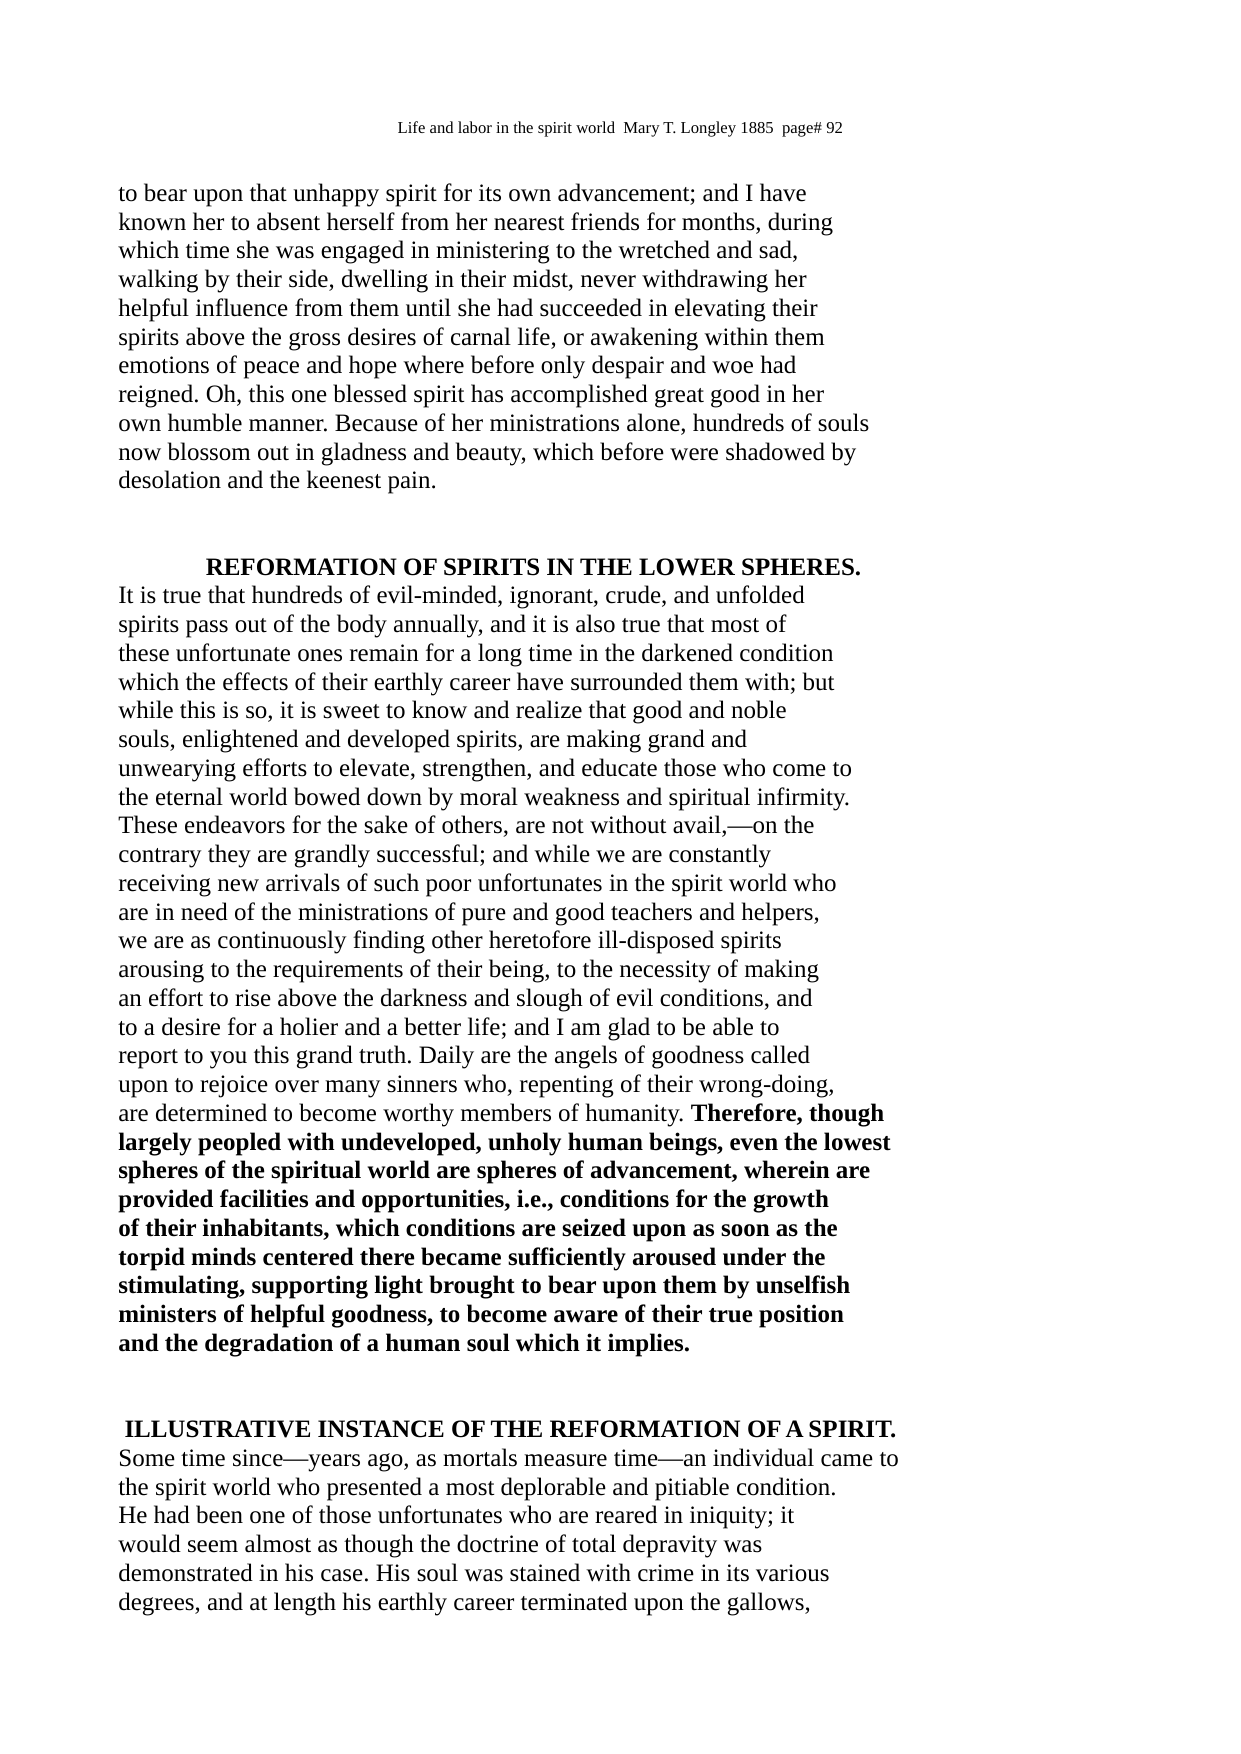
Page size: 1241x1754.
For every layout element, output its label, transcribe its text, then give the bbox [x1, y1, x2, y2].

text ILLUSTRATIVE INSTANCE OF THE REFORMATION OF A SPIRIT. [118, 1414, 1122, 1443]
text demonstrated in his case. His soul was stained with crime in its various [118, 1558, 1122, 1587]
text largely peopled with undeveloped, unholy human beings, even the lowest [118, 1127, 1122, 1156]
text the spirit world who presented a most deplorable and pitiable condition. [118, 1472, 1122, 1501]
text own humble manner. Because of her ministrations alone, hundreds of souls [118, 408, 1122, 437]
text the eternal world bowed down by moral weakness and spiritual infirmity. [118, 782, 1122, 811]
text and the degradation of a human soul which it implies. [118, 1328, 1122, 1357]
text spheres of the spiritual world are spheres of advancement, wherein are [118, 1156, 1122, 1184]
text which the effects of their earthly career have surrounded them with; but [118, 667, 1122, 696]
text degrees, and at length his earthly career terminated upon the gallows, [118, 1587, 1122, 1616]
text upon to rejoice over many sinners who, repenting of their wrong-doing, [118, 1069, 1122, 1098]
text would seem almost as though the doctrine of total depravity was [118, 1529, 1122, 1558]
text He had been one of those unfortunates who are reared in iniquity; it [118, 1501, 1122, 1529]
text are determined to become worthy members of humanity. Therefore, though [118, 1098, 1122, 1127]
text torpid minds centered there became sufficiently aroused under the [118, 1242, 1122, 1271]
text an effort to rise above the darkness and slough of evil conditions, and [118, 983, 1122, 1012]
text These endeavors for the sake of others, are not without avail,—on the [118, 811, 1122, 839]
text while this is so, it is sweet to know and realize that good and noble [118, 696, 1122, 724]
text emotions of peace and hope where before only despair and woe had [118, 351, 1122, 379]
text known her to absent herself from her nearest friends for months, during [118, 207, 1122, 236]
text of their inhabitants, which conditions are seized upon as soon as the [118, 1213, 1122, 1242]
text spirits pass out of the body annually, and it is also true that most of [118, 609, 1122, 638]
text desolation and the keenest pain. [118, 466, 1122, 494]
text REFORMATION OF SPIRITS IN THE LOWER SPHERES. [118, 552, 1122, 581]
text walking by their side, dwelling in their midst, never withdrawing her [118, 264, 1122, 293]
text these unfortunate ones remain for a long time in the darkened condition [118, 638, 1122, 667]
text to bear upon that unhappy spirit for its own advancement; and I have [118, 178, 1122, 207]
text report to you this grand truth. Daily are the angels of goodness called [118, 1041, 1122, 1069]
text souls, enlightened and developed spirits, are making grand and [118, 724, 1122, 753]
text are in need of the ministrations of pure and good teachers and helpers, [118, 897, 1122, 926]
text receiving new arrivals of such poor unfortunates in the spirit world who [118, 868, 1122, 897]
text ministers of helpful goodness, to become aware of their true position [118, 1299, 1122, 1328]
text helpful influence from them until she had succeeded in elevating their [118, 293, 1122, 322]
text Some time since—years ago, as mortals measure time—an individual came to [118, 1443, 1122, 1472]
text to a desire for a holier and a better life; and I am glad to be able to [118, 1012, 1122, 1041]
text It is true that hundreds of evil-minded, ignorant, crude, and unfolded [118, 581, 1122, 609]
text which time she was engaged in ministering to the wretched and sad, [118, 236, 1122, 264]
text arousing to the requirements of their being, to the necessity of making [118, 954, 1122, 983]
text stimulating, supporting light brought to bear upon them by unselfish [118, 1271, 1122, 1299]
text now blossom out in gladness and beauty, which before were shadowed by [118, 437, 1122, 466]
text we are as continuously finding other heretofore ill-disposed spirits [118, 926, 1122, 954]
text reigned. Oh, this one blessed spirit has accomplished great good in her [118, 379, 1122, 408]
text spirits above the gross desires of carnal life, or awakening within them [118, 322, 1122, 351]
text contrary they are grandly successful; and while we are constantly [118, 839, 1122, 868]
text provided facilities and opportunities, i.e., conditions for the growth [118, 1184, 1122, 1213]
text unwearying efforts to elevate, strengthen, and educate those who come to [118, 753, 1122, 782]
